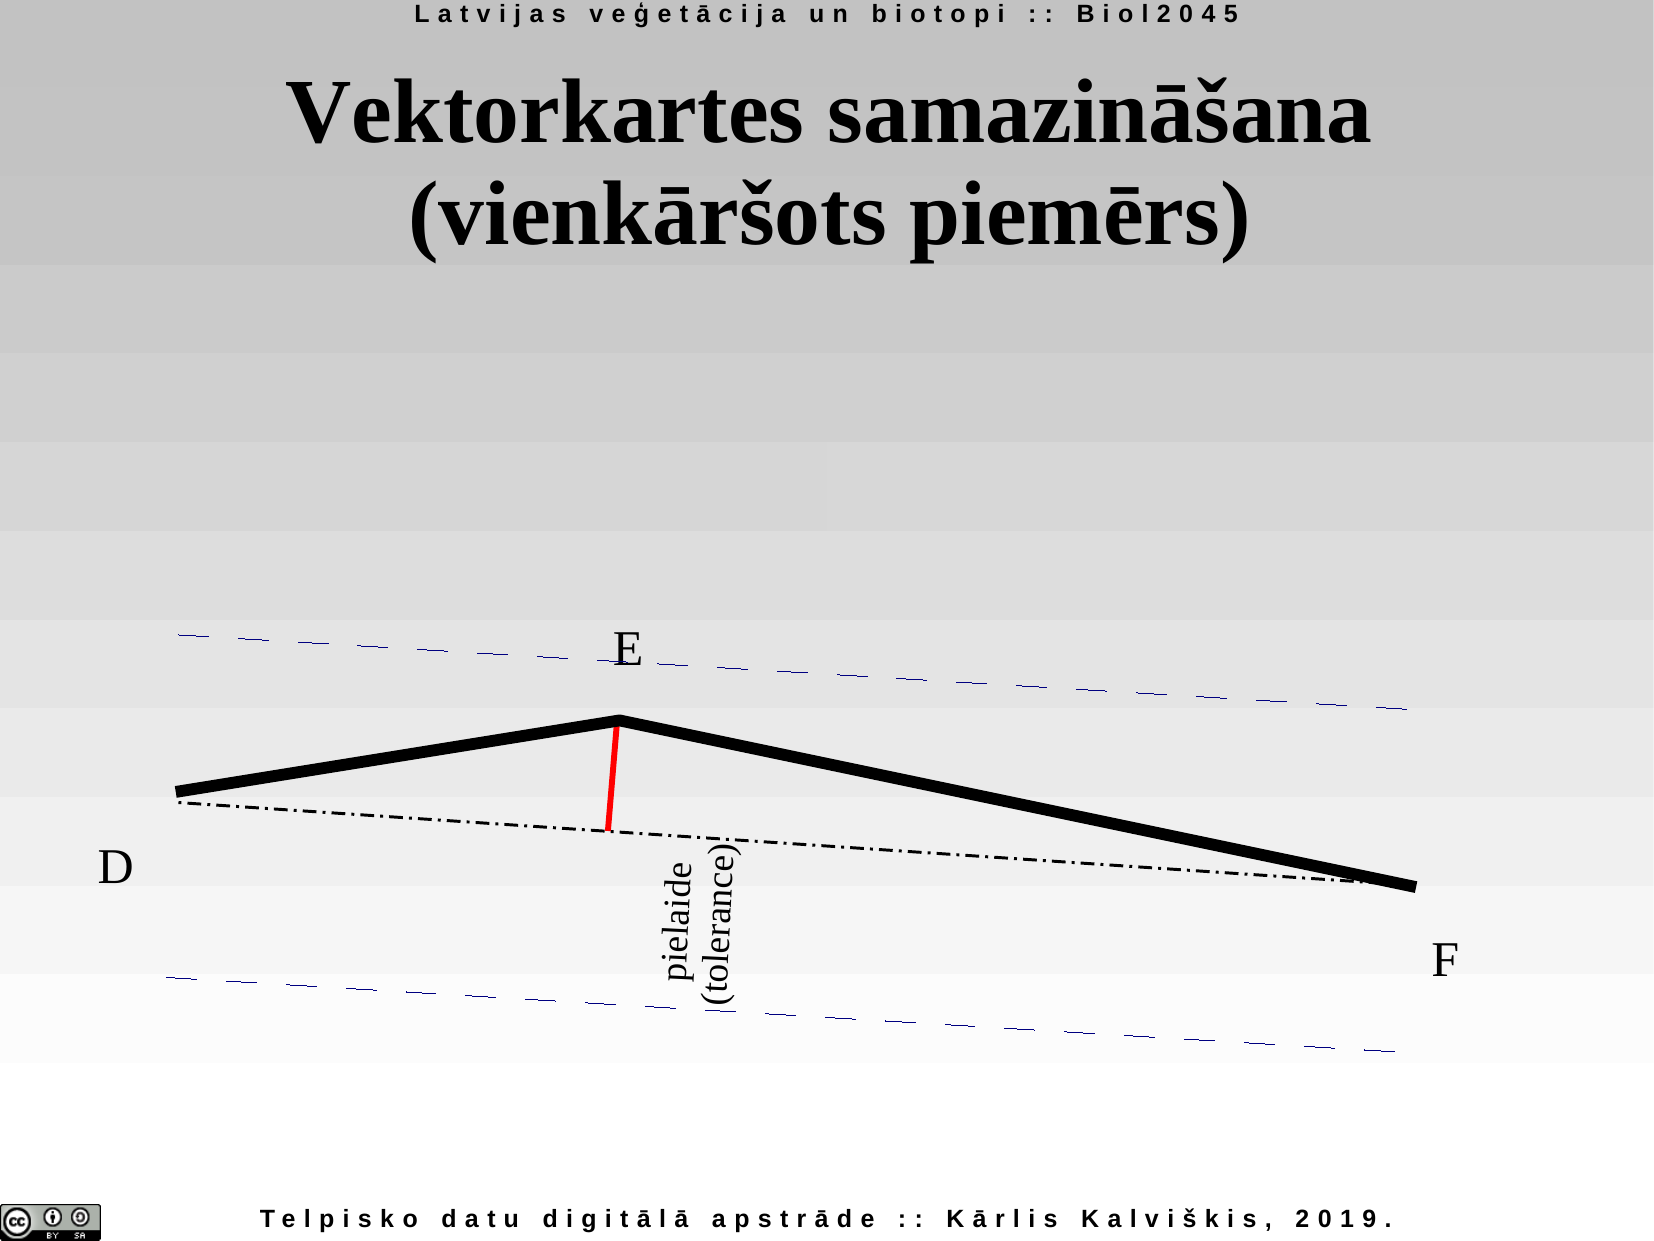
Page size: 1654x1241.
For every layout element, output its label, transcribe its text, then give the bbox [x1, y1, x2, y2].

text_box pielaide (tolerance) [651, 839, 742, 1007]
text_box F [1431, 931, 1460, 987]
text_box D [97, 838, 134, 894]
picture [0, 0, 1654, 1241]
text_box E [612, 620, 644, 677]
title Vektorkartes samazināšana (vienkāršots piemērs) [34, 61, 1626, 296]
